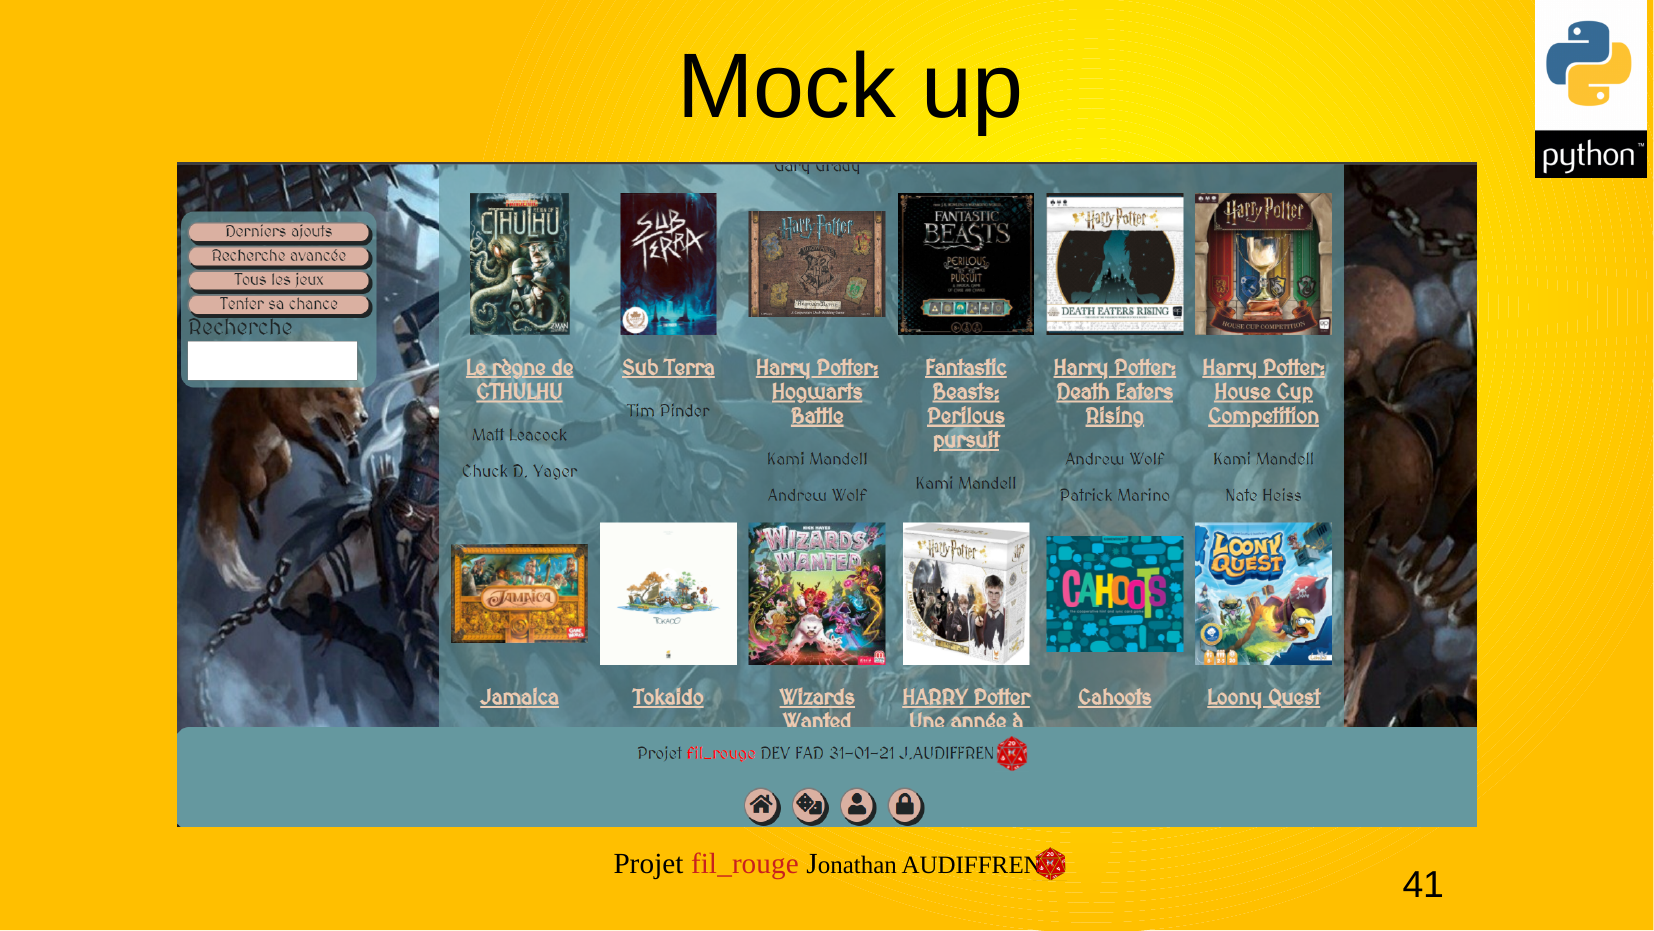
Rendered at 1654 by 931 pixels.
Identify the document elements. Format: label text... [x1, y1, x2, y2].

picture [177, 164, 1477, 827]
picture [1535, 0, 1647, 178]
picture [1033, 847, 1067, 881]
title Mock up [106, 7, 1595, 164]
